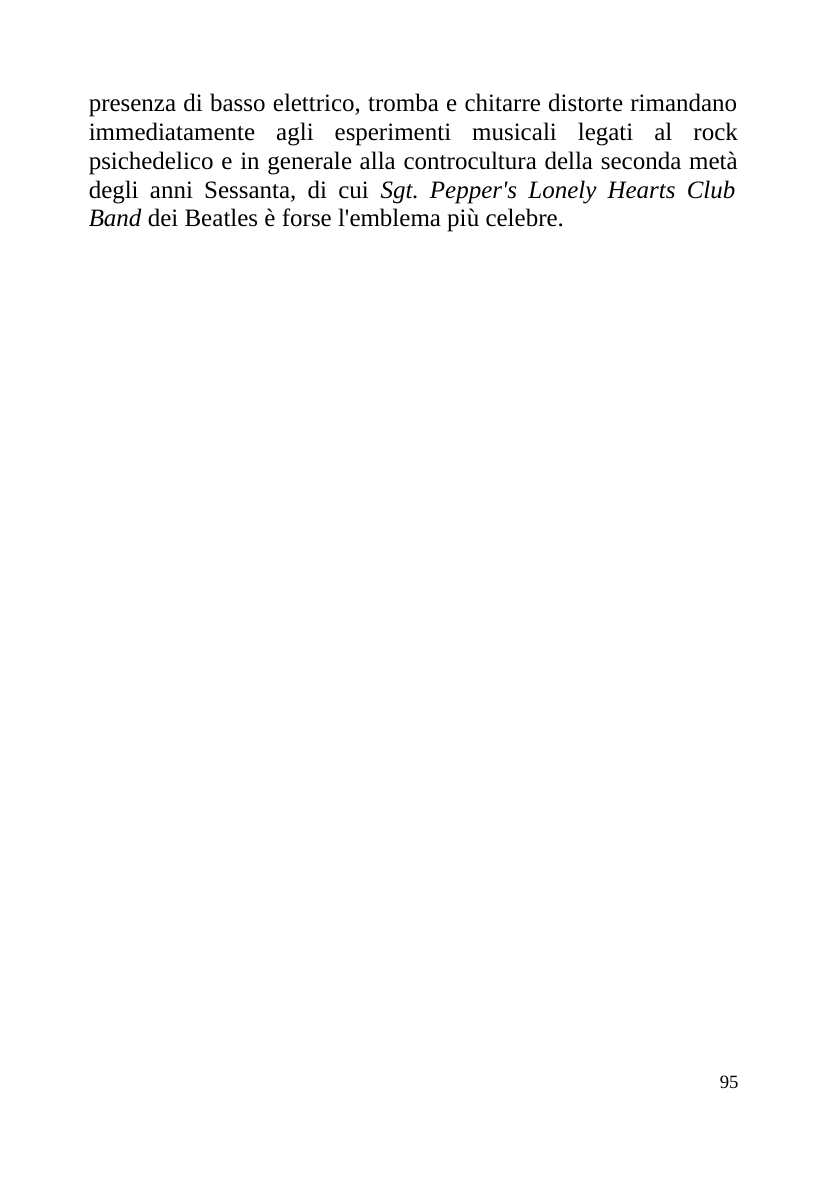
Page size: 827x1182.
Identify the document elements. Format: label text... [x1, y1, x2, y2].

text presenza di basso elettrico, tromba e chitarre distorte rimandano immediatamente agli esperimenti musicali legati al rock psichedelico e in generale alla controcultura della seconda metà degli anni Sessanta, di cui Sgt. Pepper's Lonely Hearts Club Band dei Beatles è forse l'emblema più celebre. [88, 88, 738, 232]
